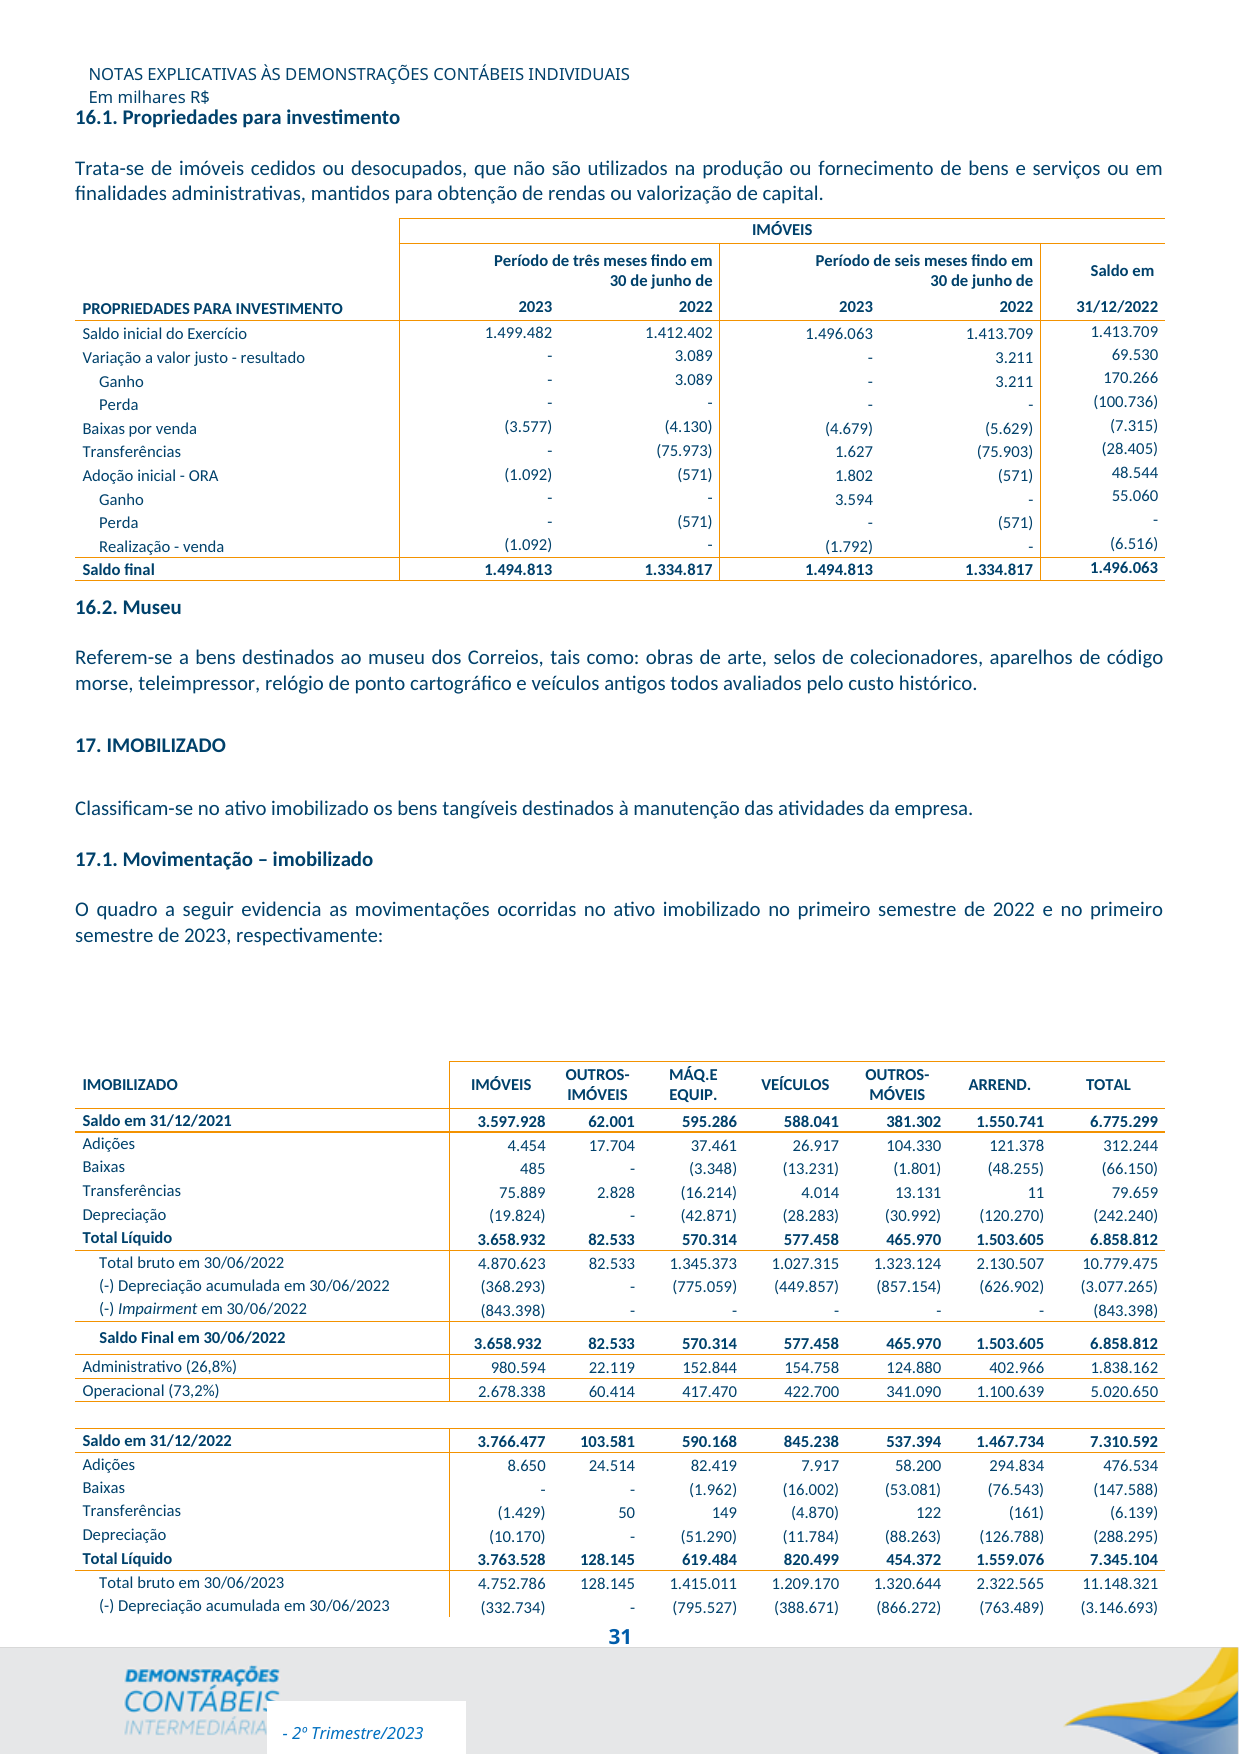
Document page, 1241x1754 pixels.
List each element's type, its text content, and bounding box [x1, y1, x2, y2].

table_cell 980.594 [450, 1355, 553, 1378]
table_cell 1.503.605 [948, 1226, 1051, 1250]
table_cell (368.293) [450, 1273, 553, 1297]
table_cell 60.414 [553, 1379, 642, 1401]
table_header VEÍCULOS [744, 1062, 846, 1108]
table_cell 1.334.817 [559, 558, 719, 580]
table_cell (626.902) [948, 1273, 1051, 1297]
table_cell - [553, 1203, 642, 1226]
table_cell (1.801) [846, 1155, 948, 1179]
table_cell - [720, 344, 880, 367]
table_cell (11.784) [744, 1523, 846, 1546]
table_cell (-) Depreciação acumulada em 30/06/2022 [75, 1273, 449, 1297]
table_cell 1.323.124 [846, 1251, 948, 1273]
table_cell 4.870.623 [450, 1251, 553, 1273]
table_cell (6.516) [1041, 533, 1165, 557]
table_cell 2.130.507 [948, 1251, 1051, 1273]
table_cell 152.844 [642, 1355, 744, 1378]
table_cell 4.014 [744, 1179, 846, 1202]
table_cell 79.659 [1051, 1179, 1165, 1202]
table_cell 465.970 [846, 1322, 948, 1354]
table_cell 1.100.639 [948, 1379, 1051, 1401]
table_cell 1.412.402 [559, 321, 719, 344]
table_cell (843.398) [450, 1297, 553, 1321]
table_cell (763.489) [948, 1594, 1051, 1617]
table_cell 82.419 [642, 1453, 744, 1475]
table_cell Adoção inicial - ORA [75, 462, 399, 486]
table_cell 1.415.011 [642, 1571, 744, 1594]
table_cell 417.470 [642, 1379, 744, 1401]
table_cell (3.077.265) [1051, 1273, 1165, 1297]
table_cell [75, 1402, 449, 1415]
table_cell Perda [75, 509, 399, 533]
table_cell Saldo em [1041, 244, 1165, 297]
table_cell 3.594 [720, 486, 880, 509]
table_cell 341.090 [846, 1379, 948, 1401]
table_cell Saldo inicial do Exercício [75, 321, 399, 344]
table_cell (147.588) [1051, 1475, 1165, 1499]
table_cell (120.270) [948, 1203, 1051, 1226]
table_cell 590.168 [642, 1429, 744, 1452]
table_cell (288.295) [1051, 1523, 1165, 1546]
table_cell Período de seis meses findo em 30 de junho de [720, 244, 1040, 297]
table_cell (3.146.693) [1051, 1594, 1165, 1617]
table_cell 128.145 [553, 1571, 642, 1594]
table_cell 2023 [400, 297, 559, 320]
table_cell 1.627 [720, 439, 880, 462]
table_cell (449.857) [744, 1273, 846, 1297]
table_cell 37.461 [642, 1133, 744, 1155]
table_cell 312.244 [1051, 1133, 1165, 1155]
table_cell 1.413.709 [880, 321, 1040, 344]
table_cell 570.314 [642, 1322, 744, 1354]
table_cell 820.499 [744, 1546, 846, 1570]
table_header ARREND. [948, 1062, 1051, 1108]
table_cell 3.211 [880, 368, 1040, 391]
table_cell [744, 1402, 846, 1415]
table_cell [948, 1402, 1051, 1415]
table_cell 7.917 [744, 1453, 846, 1475]
table_cell 577.458 [744, 1322, 846, 1354]
table_cell 3.597.928 [450, 1109, 553, 1131]
table_cell 5.020.650 [1051, 1379, 1165, 1401]
table_header OUTROS-IMÓVEIS [553, 1062, 642, 1108]
table_cell - [553, 1297, 642, 1321]
table_cell (795.527) [642, 1594, 744, 1617]
table_cell - [720, 391, 880, 415]
table_cell 588.041 [744, 1109, 846, 1131]
picture [0, 1646, 1240, 1754]
table_cell (775.059) [642, 1273, 744, 1297]
table_cell [450, 1415, 553, 1428]
subtitle Museu [75, 594, 1165, 619]
table_cell 422.700 [744, 1379, 846, 1401]
table_cell 3.089 [559, 368, 719, 391]
table_header IMÓVEIS [450, 1062, 553, 1108]
table_cell [75, 1415, 449, 1428]
table_cell 17.704 [553, 1133, 642, 1155]
table_cell Saldo em 31/12/2022 [75, 1429, 449, 1452]
table_cell (1.792) [720, 533, 880, 557]
table_cell PROPRIEDADES PARA INVESTIMENTO [75, 297, 399, 320]
table_cell (843.398) [1051, 1297, 1165, 1321]
table_cell (242.240) [1051, 1203, 1165, 1226]
text Classificam-se no ativo imobilizado os bens tangíveis destinados à manutenção das atividades da empresa. [75, 796, 1165, 821]
table_cell 10.779.475 [1051, 1251, 1165, 1273]
table_cell (126.788) [948, 1523, 1051, 1546]
table_cell (51.290) [642, 1523, 744, 1546]
table_cell 149 [642, 1499, 744, 1523]
table_cell - [553, 1594, 642, 1617]
table_cell 3.763.528 [450, 1546, 553, 1570]
table_cell (332.734) [450, 1594, 553, 1617]
table_cell (1.962) [642, 1475, 744, 1499]
table_cell [1051, 1402, 1165, 1415]
table_cell Total Líquido [75, 1546, 449, 1570]
text Trata-se de imóveis cedidos ou desocupados, que não são utilizados na produção ou fornecimento de bens e serviços ou em finalidades administrativas, mantidos para obtenção de rendas ou valorização de capital. [75, 155, 1165, 206]
table_cell (571) [880, 509, 1040, 533]
table_cell Transferências [75, 1499, 449, 1523]
table_cell (388.671) [744, 1594, 846, 1617]
table_cell 577.458 [744, 1226, 846, 1250]
table_cell (100.736) [1041, 391, 1165, 415]
table_cell 570.314 [642, 1226, 744, 1250]
table_cell 1.334.817 [880, 558, 1040, 580]
table_cell (4.679) [720, 415, 880, 438]
table_cell (75.973) [559, 439, 719, 462]
table_cell Administrativo (26,8%) [75, 1355, 449, 1378]
text O quadro a seguir evidencia as movimentações ocorridas no ativo imobilizado no primeiro semestre de 2022 e no primeiro semestre de 2023, respectivamente: [75, 896, 1165, 947]
table_cell (16.002) [744, 1475, 846, 1499]
table_cell 402.966 [948, 1355, 1051, 1378]
table_cell 1.496.063 [1041, 558, 1165, 580]
table_cell 6.858.812 [1051, 1322, 1165, 1354]
table_cell (571) [880, 462, 1040, 486]
table_cell - [400, 368, 559, 391]
table_cell Baixas [75, 1155, 449, 1179]
table_cell Saldo final [75, 558, 399, 580]
table_cell [642, 1415, 744, 1428]
table_cell 619.484 [642, 1546, 744, 1570]
table_cell (13.231) [744, 1155, 846, 1179]
table_cell 2.322.565 [948, 1571, 1051, 1594]
table_cell [553, 1415, 642, 1428]
table_cell Período de três meses findo em 30 de junho de [400, 244, 719, 297]
table_cell 465.970 [846, 1226, 948, 1250]
table_cell - [880, 533, 1040, 557]
table_cell 2.828 [553, 1179, 642, 1202]
table_cell 2.678.338 [450, 1379, 553, 1401]
table_cell 1.320.644 [846, 1571, 948, 1594]
table_cell Depreciação [75, 1523, 449, 1546]
table_cell (4.130) [559, 415, 719, 438]
table_cell (5.629) [880, 415, 1040, 438]
table_cell - [880, 391, 1040, 415]
table_cell 1.345.373 [642, 1251, 744, 1273]
table_cell 6.775.299 [1051, 1109, 1165, 1131]
table_cell 103.581 [553, 1429, 642, 1452]
table_cell Saldo Final em 30/06/2022 [75, 1322, 449, 1354]
table_cell 1.027.315 [744, 1251, 846, 1273]
table_cell 104.330 [846, 1133, 948, 1155]
table_cell 3.089 [559, 344, 719, 367]
table_cell 2023 [720, 297, 880, 320]
table_cell (3.348) [642, 1155, 744, 1179]
table_cell (88.263) [846, 1523, 948, 1546]
table_header OUTROS-MÓVEIS [846, 1062, 948, 1108]
table_cell 128.145 [553, 1546, 642, 1570]
table_cell (28.405) [1041, 439, 1165, 462]
text Referem-se a bens destinados ao museu dos Correios, tais como: obras de arte, selos de colecionadores, aparelhos de código morse, teleimpressor, relógio de ponto cartográfico e veículos antigos todos avaliados pelo custo histórico. [75, 644, 1165, 695]
table_cell 381.302 [846, 1109, 948, 1131]
table_cell 3.211 [880, 344, 1040, 367]
table_cell 7.345.104 [1051, 1546, 1165, 1570]
table_cell (7.315) [1041, 415, 1165, 438]
table_cell 69.530 [1041, 344, 1165, 367]
table_cell (53.081) [846, 1475, 948, 1499]
table_cell - [553, 1475, 642, 1499]
table_cell - [400, 344, 559, 367]
table_cell Ganho [75, 368, 399, 391]
table_cell - [720, 509, 880, 533]
table_cell - [744, 1297, 846, 1321]
table_cell 6.858.812 [1051, 1226, 1165, 1250]
table_cell 62.001 [553, 1109, 642, 1131]
table_cell (4.870) [744, 1499, 846, 1523]
table_cell - [559, 486, 719, 509]
table_cell 1.496.063 [720, 321, 880, 344]
table_header [75, 218, 399, 243]
table_cell 1.503.605 [948, 1322, 1051, 1354]
table_cell Transferências [75, 1179, 449, 1202]
table_cell 55.060 [1041, 486, 1165, 509]
table_cell 82.533 [553, 1251, 642, 1273]
table_cell 13.131 [846, 1179, 948, 1202]
table_cell Realização - venda [75, 533, 399, 557]
table_cell 1.559.076 [948, 1546, 1051, 1570]
table_cell 154.758 [744, 1355, 846, 1378]
table_cell 4.454 [450, 1133, 553, 1155]
table_cell Baixas [75, 1475, 449, 1499]
table_cell 2022 [559, 297, 719, 320]
subtitle IMOBILIZADO [75, 733, 1165, 758]
table_cell - [450, 1475, 553, 1499]
table_header IMÓVEIS [400, 219, 1165, 243]
table_cell 476.534 [1051, 1453, 1165, 1475]
subtitle Propriedades para investimento [75, 114, 1165, 130]
table_cell Perda [75, 391, 399, 415]
table_cell 485 [450, 1155, 553, 1179]
table_cell (76.543) [948, 1475, 1051, 1499]
table_cell 1.802 [720, 462, 880, 486]
table_header TOTAL [1051, 1062, 1165, 1108]
table_cell 1.209.170 [744, 1571, 846, 1594]
table_cell - [559, 391, 719, 415]
table_cell (48.255) [948, 1155, 1051, 1179]
table_cell Total bruto em 30/06/2023 [75, 1571, 449, 1594]
table_header MÁQ.E EQUIP. [642, 1062, 744, 1108]
table_cell - [553, 1155, 642, 1179]
table_cell 1.494.813 [720, 558, 880, 580]
table_cell 26.917 [744, 1133, 846, 1155]
table_cell (571) [559, 462, 719, 486]
table_cell - [846, 1297, 948, 1321]
table_cell [1051, 1415, 1165, 1428]
table_cell [744, 1415, 846, 1428]
table_cell Adições [75, 1453, 449, 1475]
table_cell 48.544 [1041, 462, 1165, 486]
table_cell (19.824) [450, 1203, 553, 1226]
table_cell - [400, 486, 559, 509]
table_cell (-) Impairment em 30/06/2022 [75, 1297, 449, 1321]
table_cell Adições [75, 1133, 449, 1155]
table_cell 124.880 [846, 1355, 948, 1378]
table_cell [846, 1415, 948, 1428]
table_cell 122 [846, 1499, 948, 1523]
table_cell - [400, 509, 559, 533]
table_cell 170.266 [1041, 368, 1165, 391]
table_cell (3.577) [400, 415, 559, 438]
table_cell [948, 1415, 1051, 1428]
table_cell (16.214) [642, 1179, 744, 1202]
table_cell 454.372 [846, 1546, 948, 1570]
table_cell - [642, 1297, 744, 1321]
table_cell 1.467.734 [948, 1429, 1051, 1452]
table_cell 294.834 [948, 1453, 1051, 1475]
table_cell - [559, 533, 719, 557]
table_cell 3.766.477 [450, 1429, 553, 1452]
table_cell Depreciação [75, 1203, 449, 1226]
table_cell 31/12/2022 [1041, 297, 1165, 320]
table_cell (30.992) [846, 1203, 948, 1226]
table_cell [846, 1402, 948, 1415]
table_cell Baixas por venda [75, 415, 399, 438]
table_cell Transferências [75, 439, 399, 462]
table_cell (1.429) [450, 1499, 553, 1523]
table_cell [450, 1402, 553, 1415]
table_cell (75.903) [880, 439, 1040, 462]
table_cell (161) [948, 1499, 1051, 1523]
table_cell [553, 1402, 642, 1415]
table_cell 1.413.709 [1041, 321, 1165, 344]
table_cell 595.286 [642, 1109, 744, 1131]
table_cell 58.200 [846, 1453, 948, 1475]
table_cell 3.658.932 [450, 1322, 553, 1354]
table_cell [642, 1402, 744, 1415]
table_cell - [553, 1523, 642, 1546]
table_cell - [1041, 509, 1165, 533]
table_header IMOBILIZADO [75, 1061, 449, 1108]
table_cell (6.139) [1051, 1499, 1165, 1523]
table_cell (857.154) [846, 1273, 948, 1297]
table_cell 75.889 [450, 1179, 553, 1202]
table_cell 7.310.592 [1051, 1429, 1165, 1452]
table_cell 4.752.786 [450, 1571, 553, 1594]
table_cell - [400, 391, 559, 415]
table_cell - [720, 368, 880, 391]
table_cell Operacional (73,2%) [75, 1379, 449, 1401]
table_cell (1.092) [400, 462, 559, 486]
table_cell - [400, 439, 559, 462]
table_cell (66.150) [1051, 1155, 1165, 1179]
table_cell - [948, 1297, 1051, 1321]
table_cell (-) Depreciação acumulada em 30/06/2023 [75, 1594, 449, 1617]
table_cell 1.494.813 [400, 558, 559, 580]
table_cell [75, 243, 399, 297]
table_cell 537.394 [846, 1429, 948, 1452]
table_cell (1.092) [400, 533, 559, 557]
table_cell 22.119 [553, 1355, 642, 1378]
table_cell (571) [559, 509, 719, 533]
table_cell (866.272) [846, 1594, 948, 1617]
table_cell (28.283) [744, 1203, 846, 1226]
table_cell - [880, 486, 1040, 509]
table_cell - [553, 1273, 642, 1297]
table_cell 11 [948, 1179, 1051, 1202]
table_cell 2022 [880, 297, 1040, 320]
table_cell 8.650 [450, 1453, 553, 1475]
table_cell Total bruto em 30/06/2022 [75, 1251, 449, 1273]
table_cell 845.238 [744, 1429, 846, 1452]
table_cell Variação a valor justo - resultado [75, 344, 399, 367]
table_cell 11.148.321 [1051, 1571, 1165, 1594]
table_cell 1.550.741 [948, 1109, 1051, 1131]
table_cell 1.838.162 [1051, 1355, 1165, 1378]
table_cell 50 [553, 1499, 642, 1523]
table_cell 24.514 [553, 1453, 642, 1475]
subtitle Movimentação – imobilizado [75, 846, 1165, 871]
table_cell Saldo em 31/12/2021 [75, 1109, 449, 1131]
table_cell (10.170) [450, 1523, 553, 1546]
table_cell 3.658.932 [450, 1226, 553, 1250]
table_cell Ganho [75, 486, 399, 509]
table_cell (42.871) [642, 1203, 744, 1226]
table_cell Total Líquido [75, 1226, 449, 1250]
table_cell 1.499.482 [400, 321, 559, 344]
table_cell 82.533 [553, 1226, 642, 1250]
table_cell 121.378 [948, 1133, 1051, 1155]
table_cell 82.533 [553, 1322, 642, 1354]
